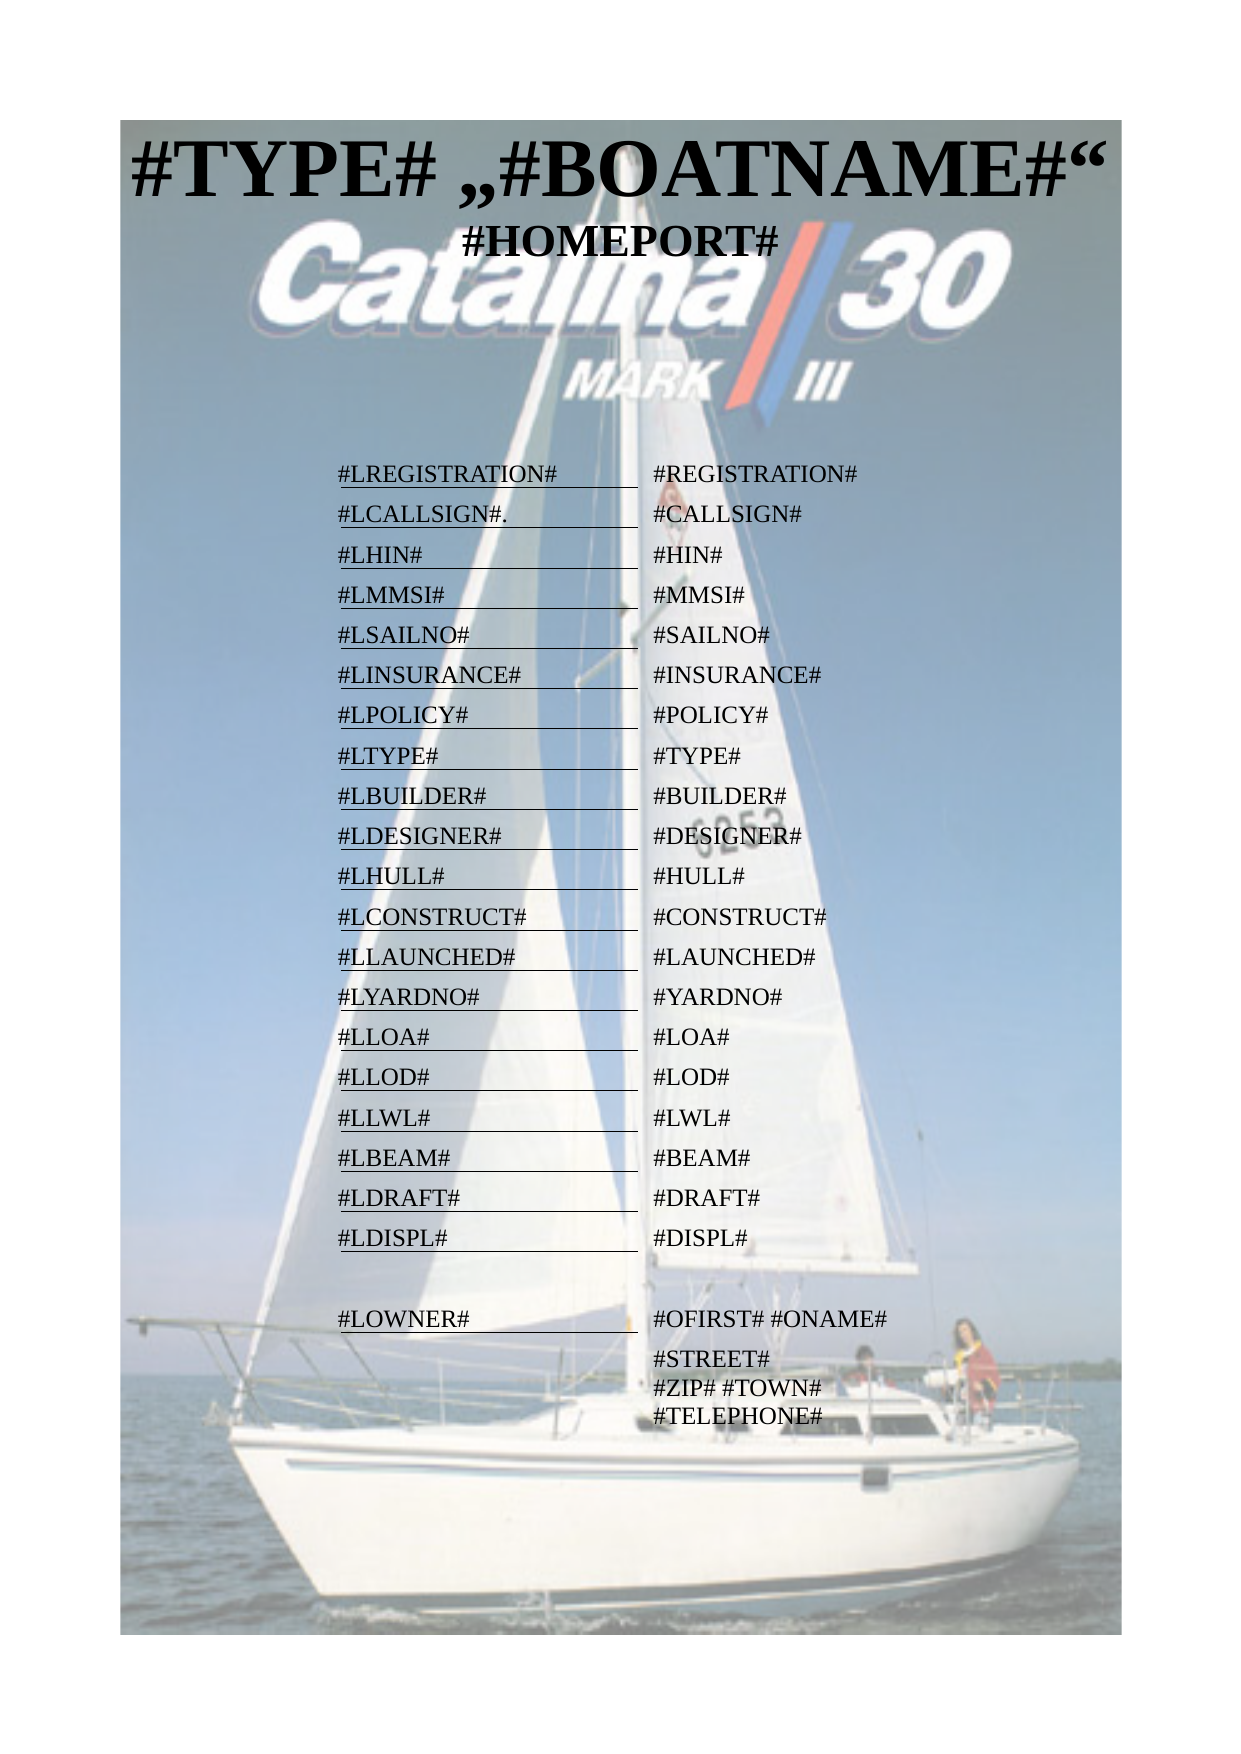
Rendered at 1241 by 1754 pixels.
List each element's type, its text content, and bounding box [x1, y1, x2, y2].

table_cell #LWL# [332, 1218, 647, 1258]
